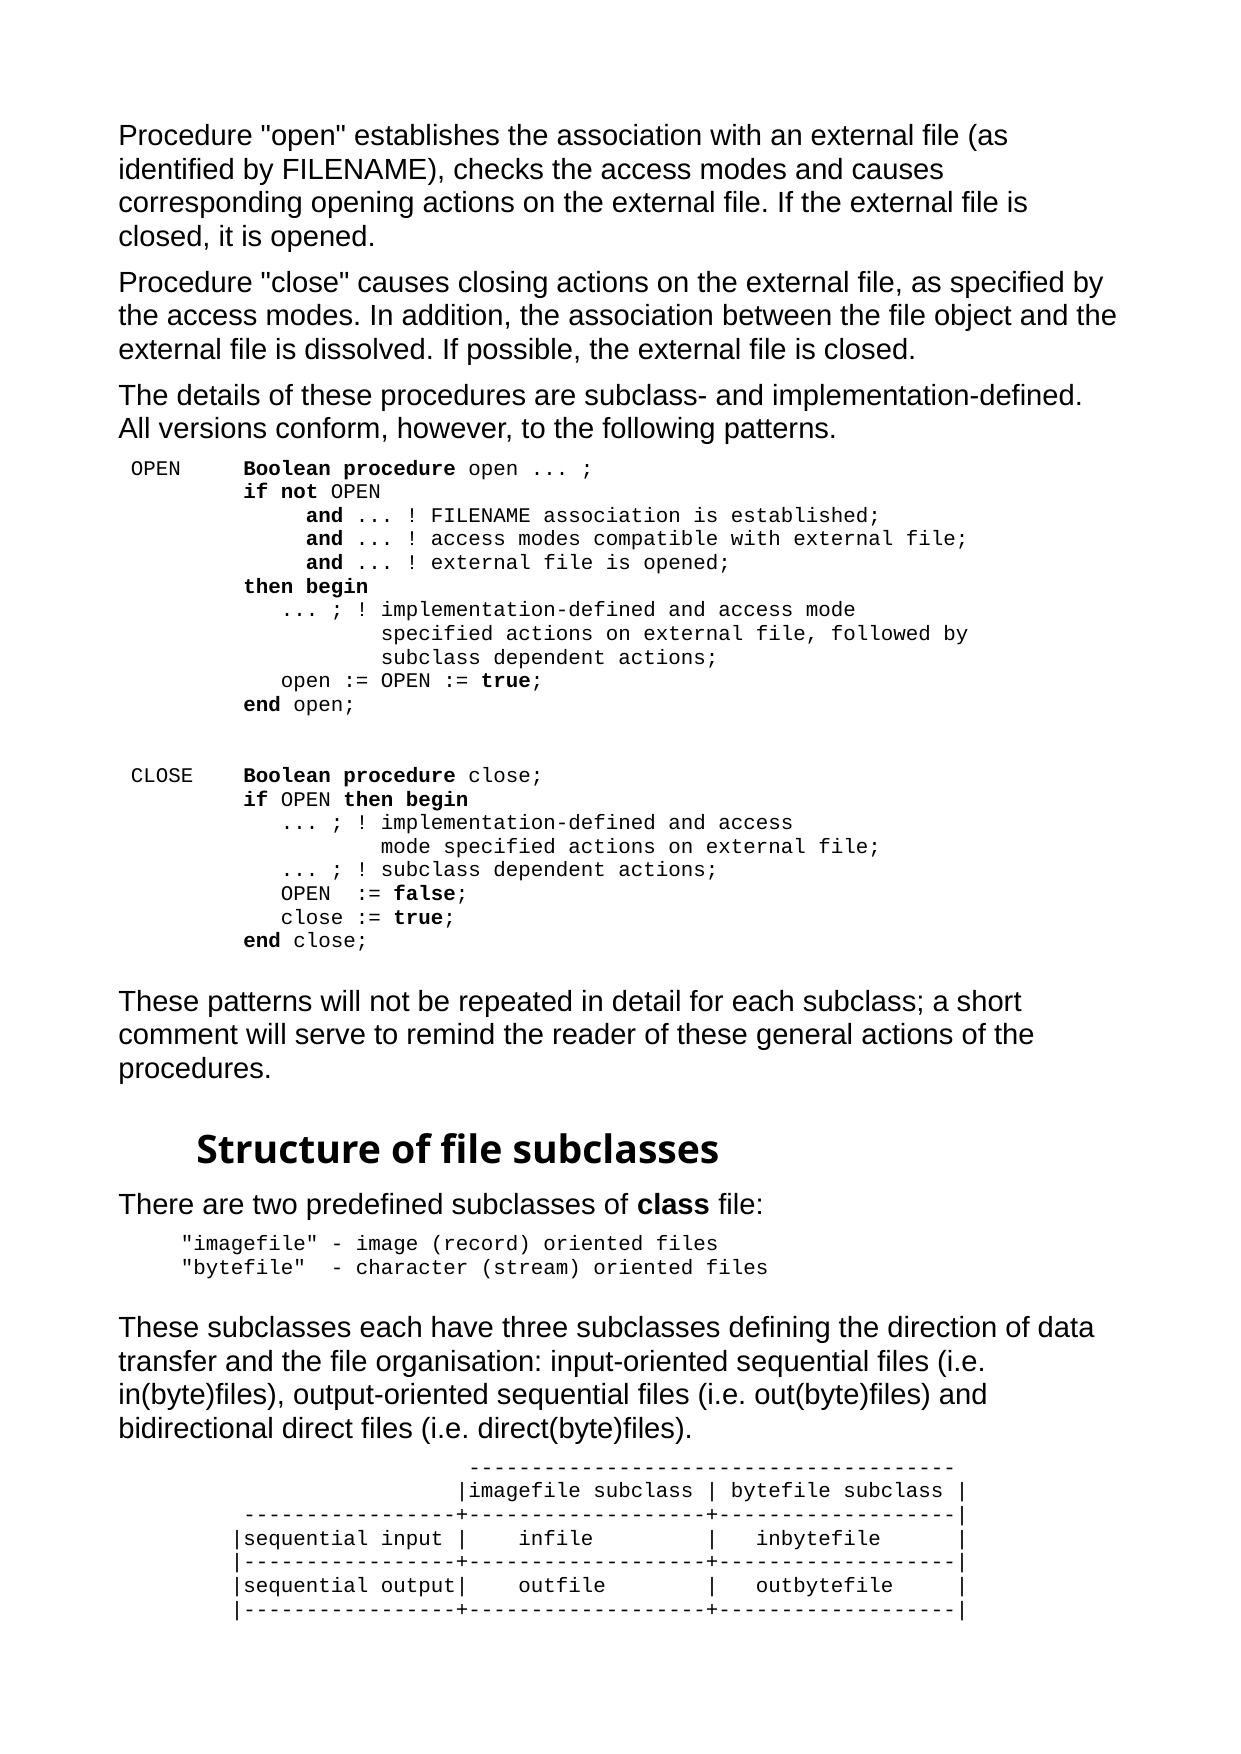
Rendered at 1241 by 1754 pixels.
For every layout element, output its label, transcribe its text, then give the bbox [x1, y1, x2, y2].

text ... ; ! implementation-defined and access [118, 812, 1122, 836]
text end close; [118, 930, 1122, 954]
text -----------------+-------------------+-------------------| [118, 1504, 1122, 1528]
text and ... ! external file is opened; [118, 552, 1122, 576]
text "imagefile" - image (record) oriented files [118, 1233, 1122, 1257]
text Procedure "open" establishes the association with an external file (as identified by FILENAME), checks the access modes and causes corresponding opening actions on the external file. If the external file is closed, it is opened. [118, 118, 1122, 252]
text ... ; ! subclass dependent actions; [118, 859, 1122, 883]
text ... ; ! implementation-defined and access mode [118, 599, 1122, 623]
text --------------------------------------- [118, 1457, 1122, 1481]
text mode specified actions on external file; [118, 836, 1122, 859]
text and ... ! access modes compatible with external file; [118, 528, 1122, 552]
subtitle Structure of file subclasses [196, 1122, 1122, 1175]
text These patterns will not be repeated in detail for each subclass; a short comment will serve to remind the reader of these general actions of the procedures. [118, 983, 1122, 1084]
text |sequential output| outfile | outbytefile | [118, 1575, 1122, 1599]
text |sequential input | infile | inbytefile | [118, 1528, 1122, 1551]
text |imagefile subclass | bytefile subclass | [118, 1481, 1122, 1504]
text specified actions on external file, followed by [118, 623, 1122, 647]
text OPEN Boolean procedure open ... ; [118, 457, 1122, 481]
text if not OPEN [118, 481, 1122, 505]
text if OPEN then begin [118, 788, 1122, 812]
text |-----------------+-------------------+-------------------| [118, 1599, 1122, 1622]
text Procedure "close" causes closing actions on the external file, as specified by the access modes. In addition, the association between the file object and the external file is dissolved. If possible, the external file is closed. [118, 265, 1122, 365]
text CLOSE Boolean procedure close; [118, 765, 1122, 788]
text The details of these procedures are subclass- and implementation-defined. All versions conform, however, to the following patterns. [118, 378, 1122, 445]
text close := true; [118, 907, 1122, 930]
text "bytefile" - character (stream) oriented files [118, 1257, 1122, 1281]
text then begin [118, 576, 1122, 599]
text OPEN := false; [118, 883, 1122, 907]
text These subclasses each have three subclasses defining the direction of data transfer and the file organisation: input-oriented sequential files (i.e. in(byte)files), output-oriented sequential files (i.e. out(byte)files) and bidirectional direct files (i.e. direct(byte)files). [118, 1310, 1122, 1444]
text There are two predefined subclasses of class file: [118, 1187, 1122, 1221]
text open := OPEN := true; [118, 670, 1122, 694]
text end open; [118, 694, 1122, 718]
text and ... ! FILENAME association is established; [118, 505, 1122, 528]
text |-----------------+-------------------+-------------------| [118, 1551, 1122, 1575]
text subclass dependent actions; [118, 647, 1122, 670]
